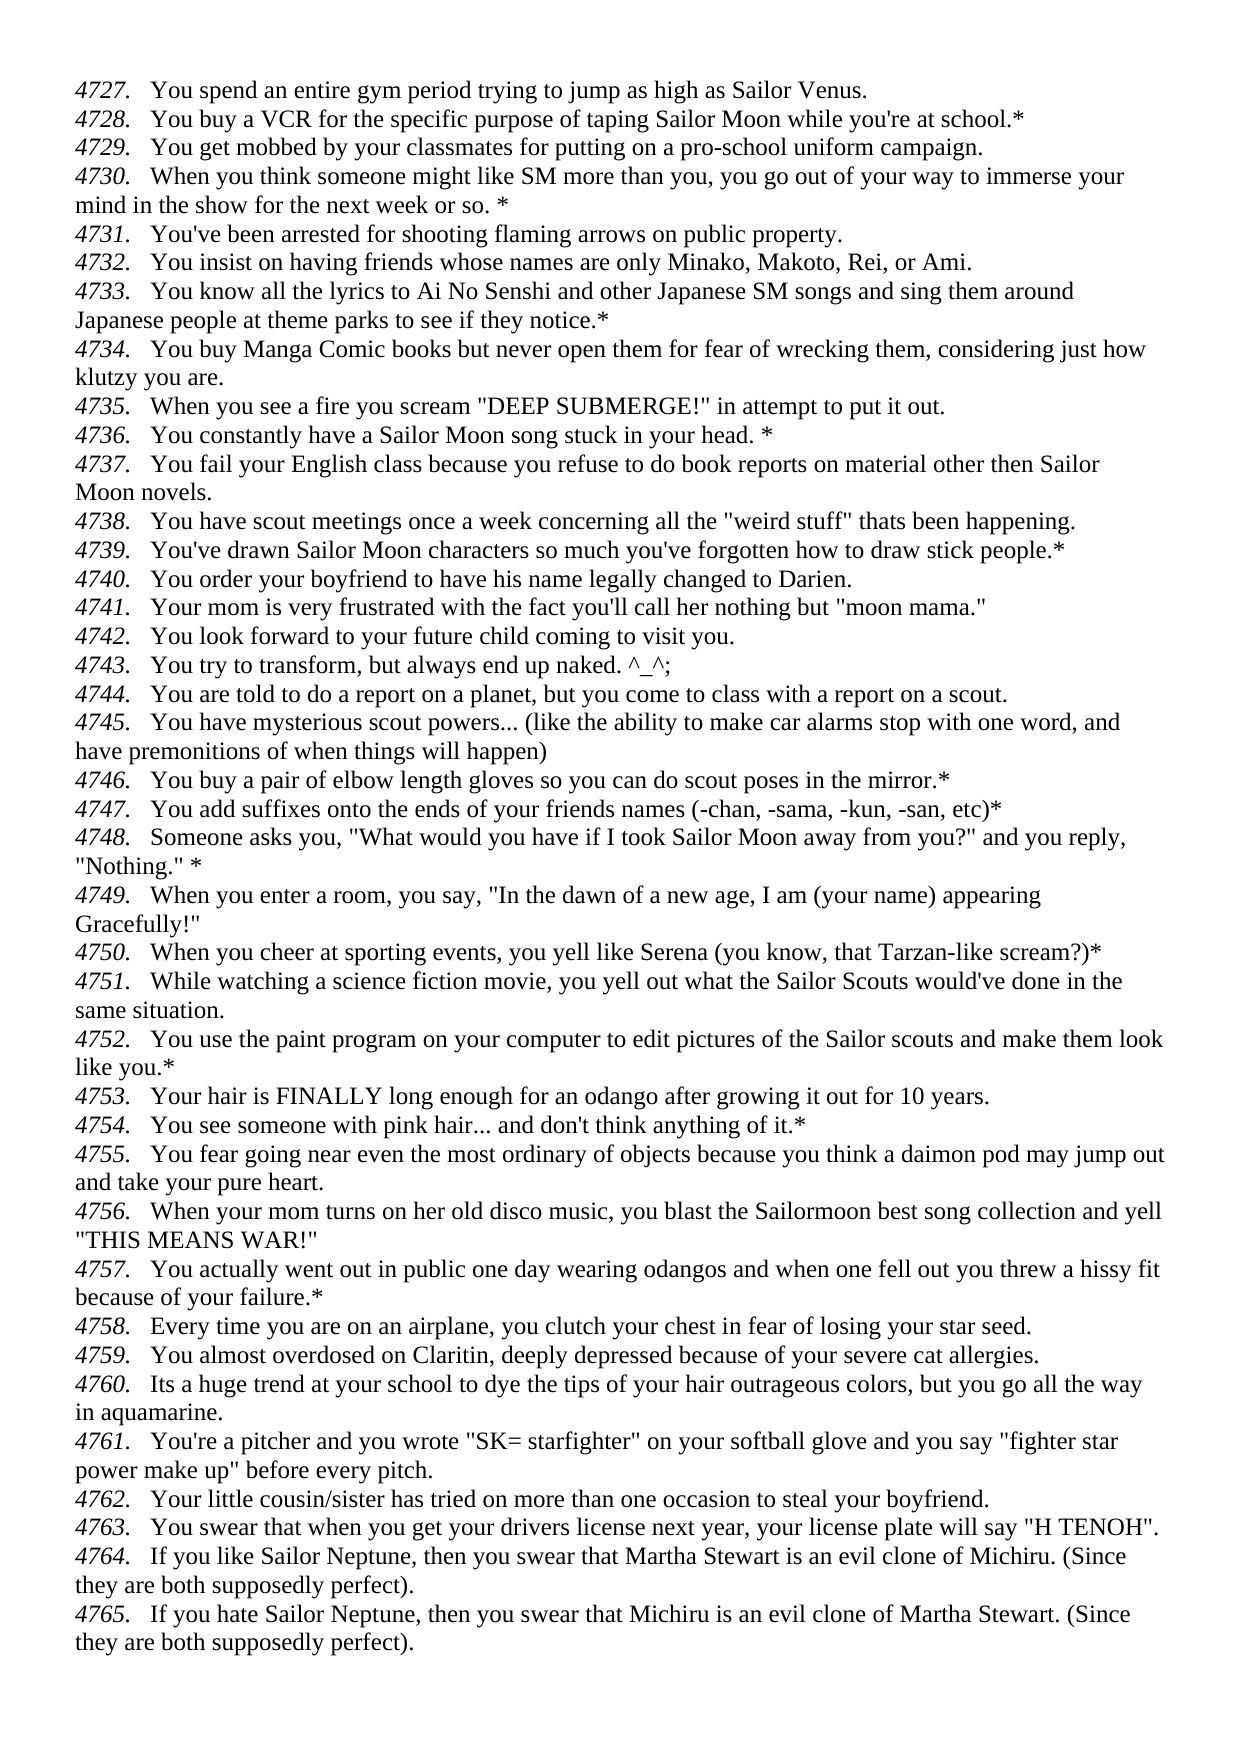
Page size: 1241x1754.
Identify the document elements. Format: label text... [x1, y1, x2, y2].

list You are told to do a report on a planet, but you come to class with a report on a scout. [75, 679, 1165, 707]
list You use the paint program on your computer to edit pictures of the Sailor scouts and make them look like you.* [75, 1024, 1165, 1081]
list You see someone with pink hair... and don't think anything of it.* [75, 1110, 1165, 1139]
list You order your boyfriend to have his name legally changed to Darien. [75, 564, 1165, 592]
list Your mom is very frustrated with the fact you'll call her nothing but "moon mama." [75, 592, 1165, 621]
list You constantly have a Sailor Moon song stuck in your head. * [75, 420, 1165, 449]
list You're a pitcher and you wrote "SK= starfighter" on your softball glove and you say "fighter star power make up" before every pitch. [75, 1426, 1165, 1484]
list You almost overdosed on Claritin, deeply depressed because of your severe cat allergies. [75, 1340, 1165, 1369]
list When you enter a room, you say, "In the dawn of a new age, I am (your name) appearing Gracefully!" [75, 880, 1165, 937]
list You spend an entire gym period trying to jump as high as Sailor Venus. [75, 75, 1165, 104]
list Someone asks you, "What would you have if I took Sailor Moon away from you?" and you reply, "Nothing." * [75, 822, 1165, 880]
list When you think someone might like SM more than you, you go out of your way to immerse your mind in the show for the next week or so. * [75, 161, 1165, 219]
list You insist on having friends whose names are only Minako, Makoto, Rei, or Ami. [75, 247, 1165, 276]
list You look forward to your future child coming to visit you. [75, 621, 1165, 650]
list You've drawn Sailor Moon characters so much you've forgotten how to draw stick people.* [75, 535, 1165, 564]
list You buy Manga Comic books but never open them for fear of wrecking them, considering just how klutzy you are. [75, 334, 1165, 391]
list You buy a pair of elbow length gloves so you can do scout poses in the mirror.* [75, 765, 1165, 794]
list You try to transform, but always end up naked. ^_^; [75, 650, 1165, 679]
list Its a huge trend at your school to dye the tips of your hair outrageous colors, but you go all the way in aquamarine. [75, 1369, 1165, 1426]
list If you hate Sailor Neptune, then you swear that Michiru is an evil clone of Martha Stewart. (Since they are both supposedly perfect). [75, 1599, 1165, 1656]
list You know all the lyrics to Ai No Senshi and other Japanese SM songs and sing them around Japanese people at theme parks to see if they notice.* [75, 276, 1165, 334]
list Every time you are on an airplane, you clutch your chest in fear of losing your star seed. [75, 1311, 1165, 1340]
list Your little cousin/sister has tried on more than one occasion to steal your boyfriend. [75, 1484, 1165, 1512]
list When you cheer at sporting events, you yell like Serena (you know, that Tarzan-like scream?)* [75, 937, 1165, 966]
list You have scout meetings once a week concerning all the "weird stuff" thats been happening. [75, 506, 1165, 535]
list You add suffixes onto the ends of your friends names (-chan, -sama, -kun, -san, etc)* [75, 794, 1165, 822]
list While watching a science fiction movie, you yell out what the Sailor Scouts would've done in the same situation. [75, 966, 1165, 1024]
list You actually went out in public one day wearing odangos and when one fell out you threw a hissy fit because of your failure.* [75, 1254, 1165, 1311]
list You have mysterious scout powers... (like the ability to make car alarms stop with one word, and have premonitions of when things will happen) [75, 707, 1165, 765]
list Your hair is FINALLY long enough for an odango after growing it out for 10 years. [75, 1081, 1165, 1110]
list You buy a VCR for the specific purpose of taping Sailor Moon while you're at school.* [75, 104, 1165, 132]
list If you like Sailor Neptune, then you swear that Martha Stewart is an evil clone of Michiru. (Since they are both supposedly perfect). [75, 1541, 1165, 1599]
list When you see a fire you scream "DEEP SUBMERGE!" in attempt to put it out. [75, 391, 1165, 420]
list You swear that when you get your drivers license next year, your license plate will say "H TENOH". [75, 1512, 1165, 1541]
list When your mom turns on her old disco music, you blast the Sailormoon best song collection and yell "THIS MEANS WAR!" [75, 1196, 1165, 1254]
list You've been arrested for shooting flaming arrows on public property. [75, 219, 1165, 247]
list You get mobbed by your classmates for putting on a pro-school uniform campaign. [75, 132, 1165, 161]
list You fear going near even the most ordinary of objects because you think a daimon pod may jump out and take your pure heart. [75, 1139, 1165, 1196]
list You fail your English class because you refuse to do book reports on material other then Sailor Moon novels. [75, 449, 1165, 506]
